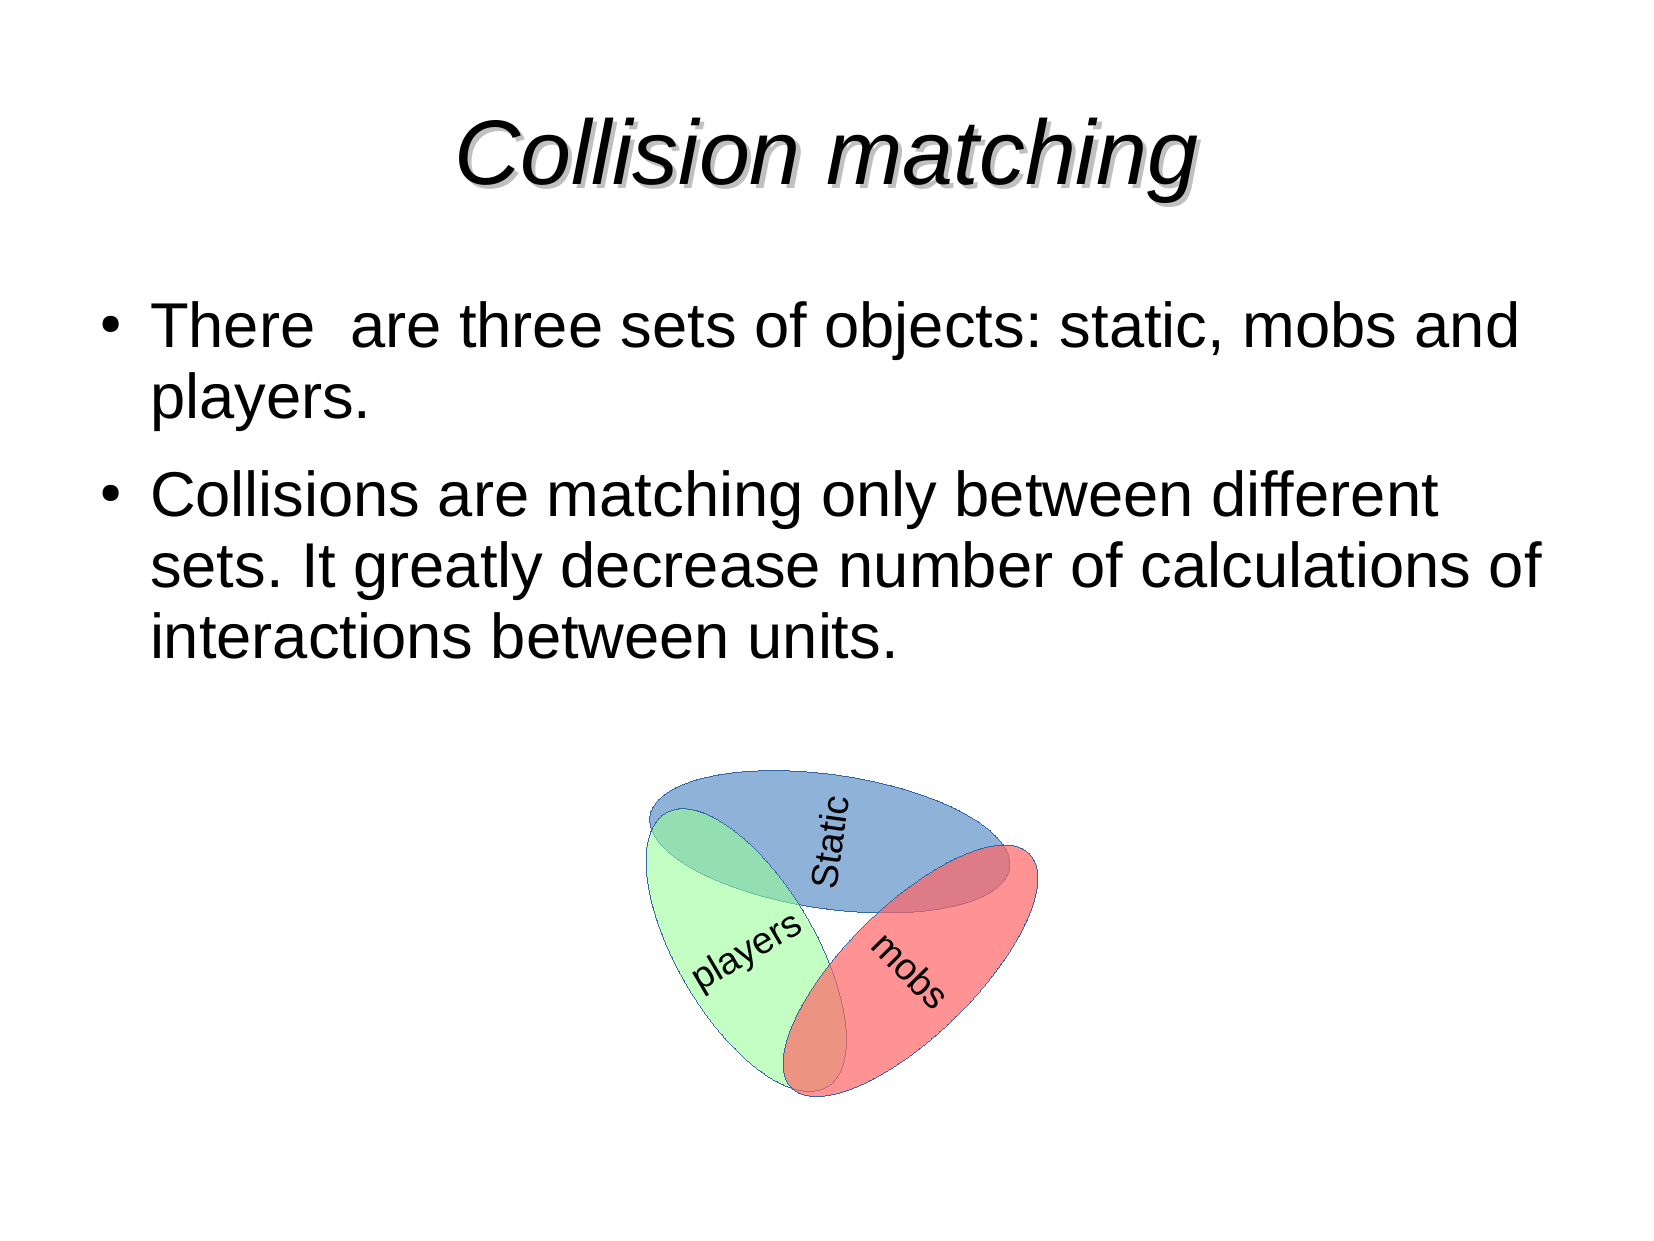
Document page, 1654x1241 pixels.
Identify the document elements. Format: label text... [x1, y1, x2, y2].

text_box players [646, 808, 830, 1088]
list There are three sets of objects: static, mobs and players. Collisions are matching only between different sets. It greatly decrease number of calculations of interactions between units. [82, 290, 1571, 674]
title Collision matching [82, 49, 1571, 257]
text_box Static [649, 770, 1004, 913]
text_box mobs [783, 845, 1038, 1097]
